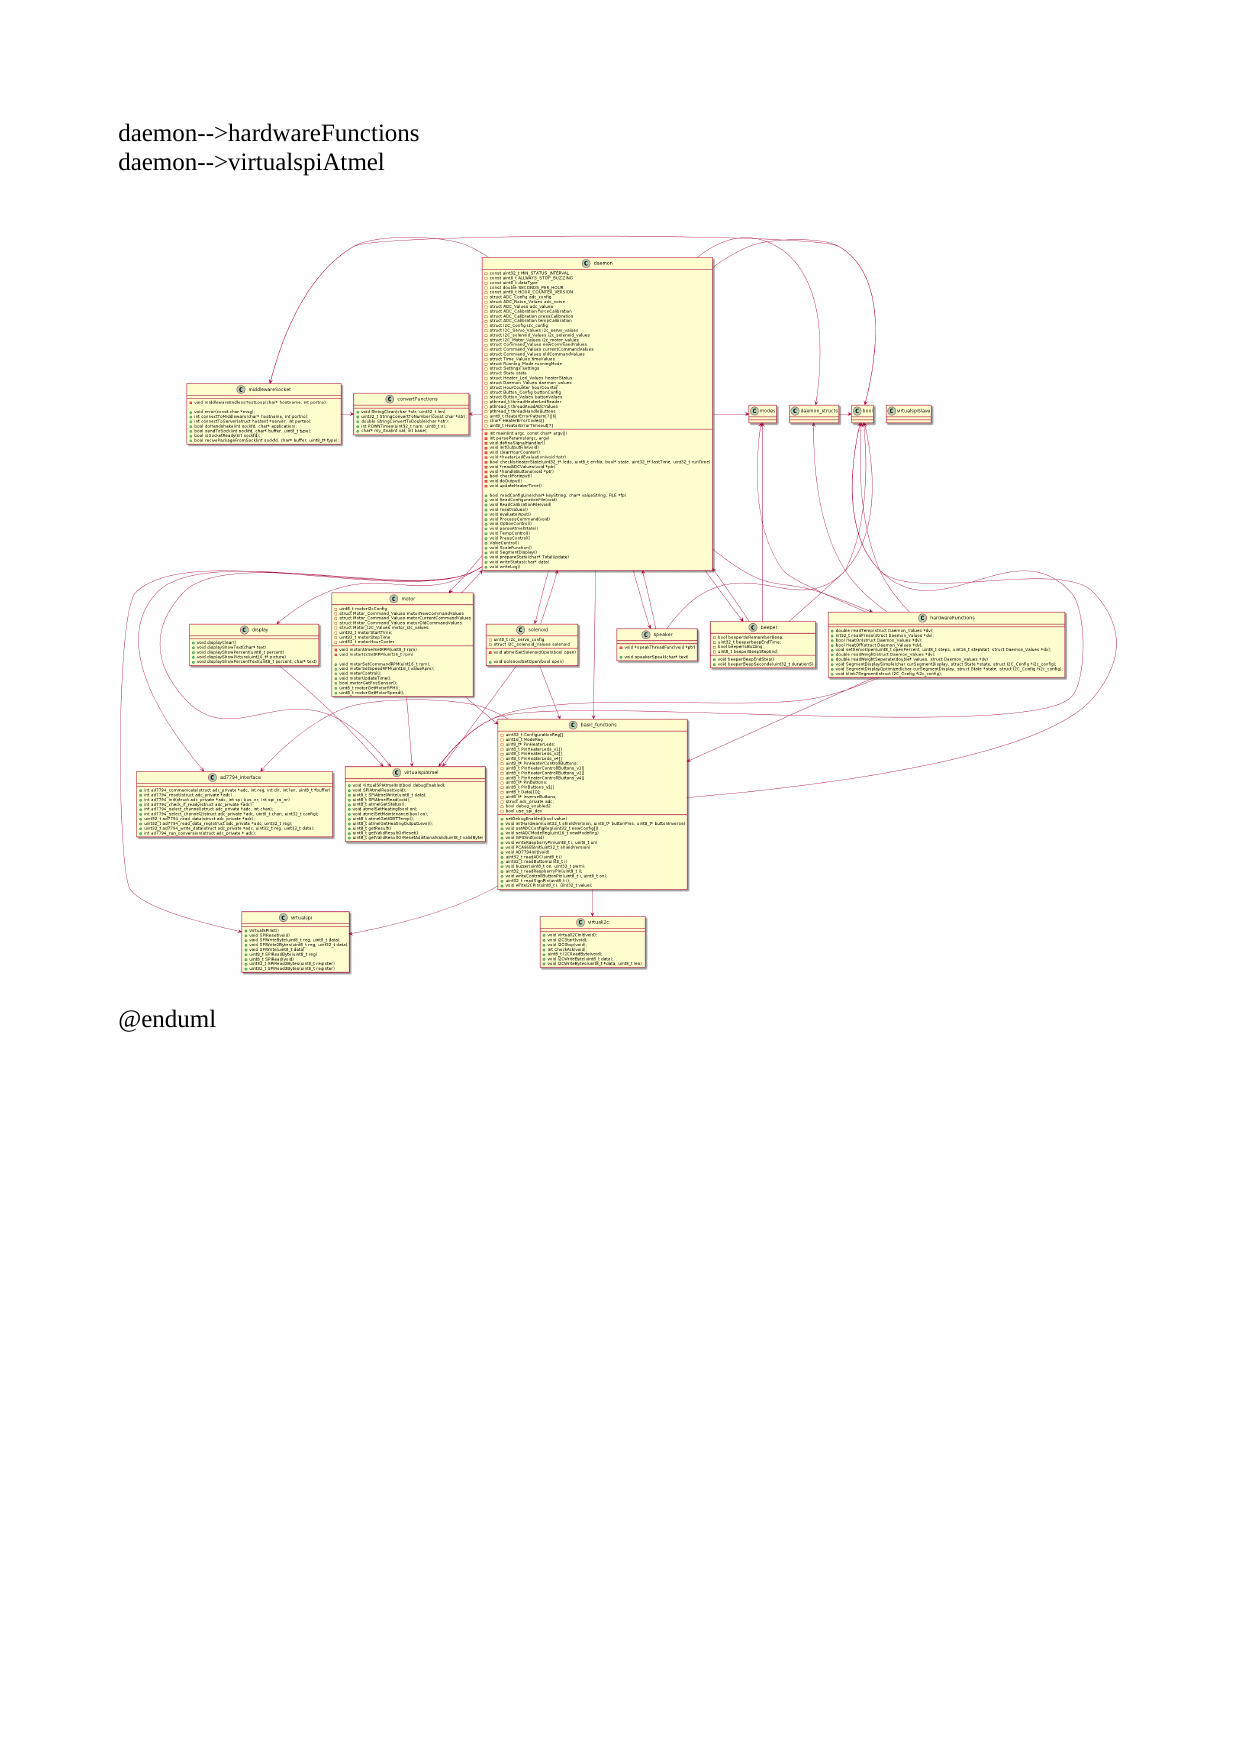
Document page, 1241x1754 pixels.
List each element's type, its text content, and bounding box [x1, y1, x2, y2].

picture [118, 233, 1123, 976]
text @enduml [118, 1004, 1122, 1033]
text daemon-->hardwareFunctions [118, 118, 1122, 147]
text daemon-->virtualspiAtmel [118, 147, 1122, 176]
